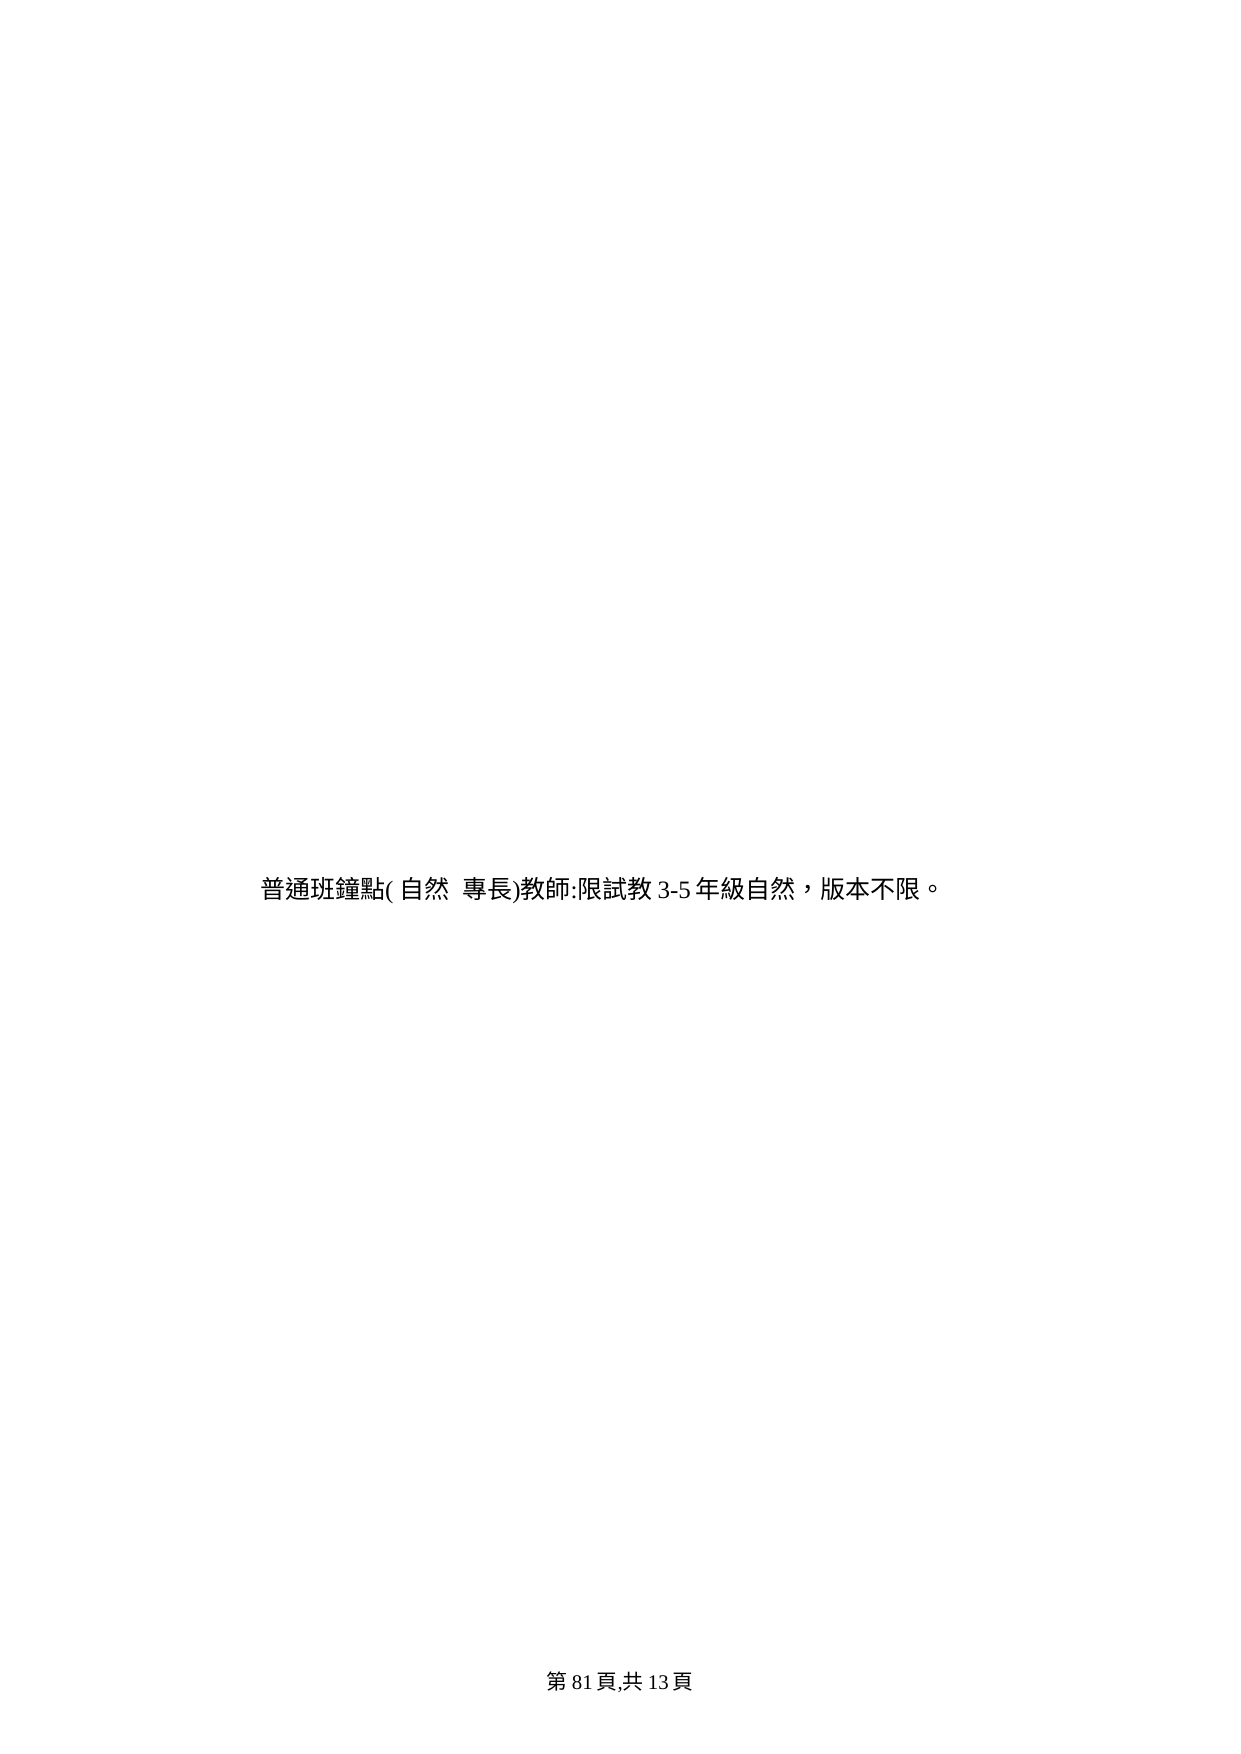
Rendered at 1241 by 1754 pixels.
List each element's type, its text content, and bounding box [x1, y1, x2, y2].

text 普通班鐘點( 自然 專長)教師:限試教3-5年級自然，版本不限。 [260, 846, 1122, 908]
